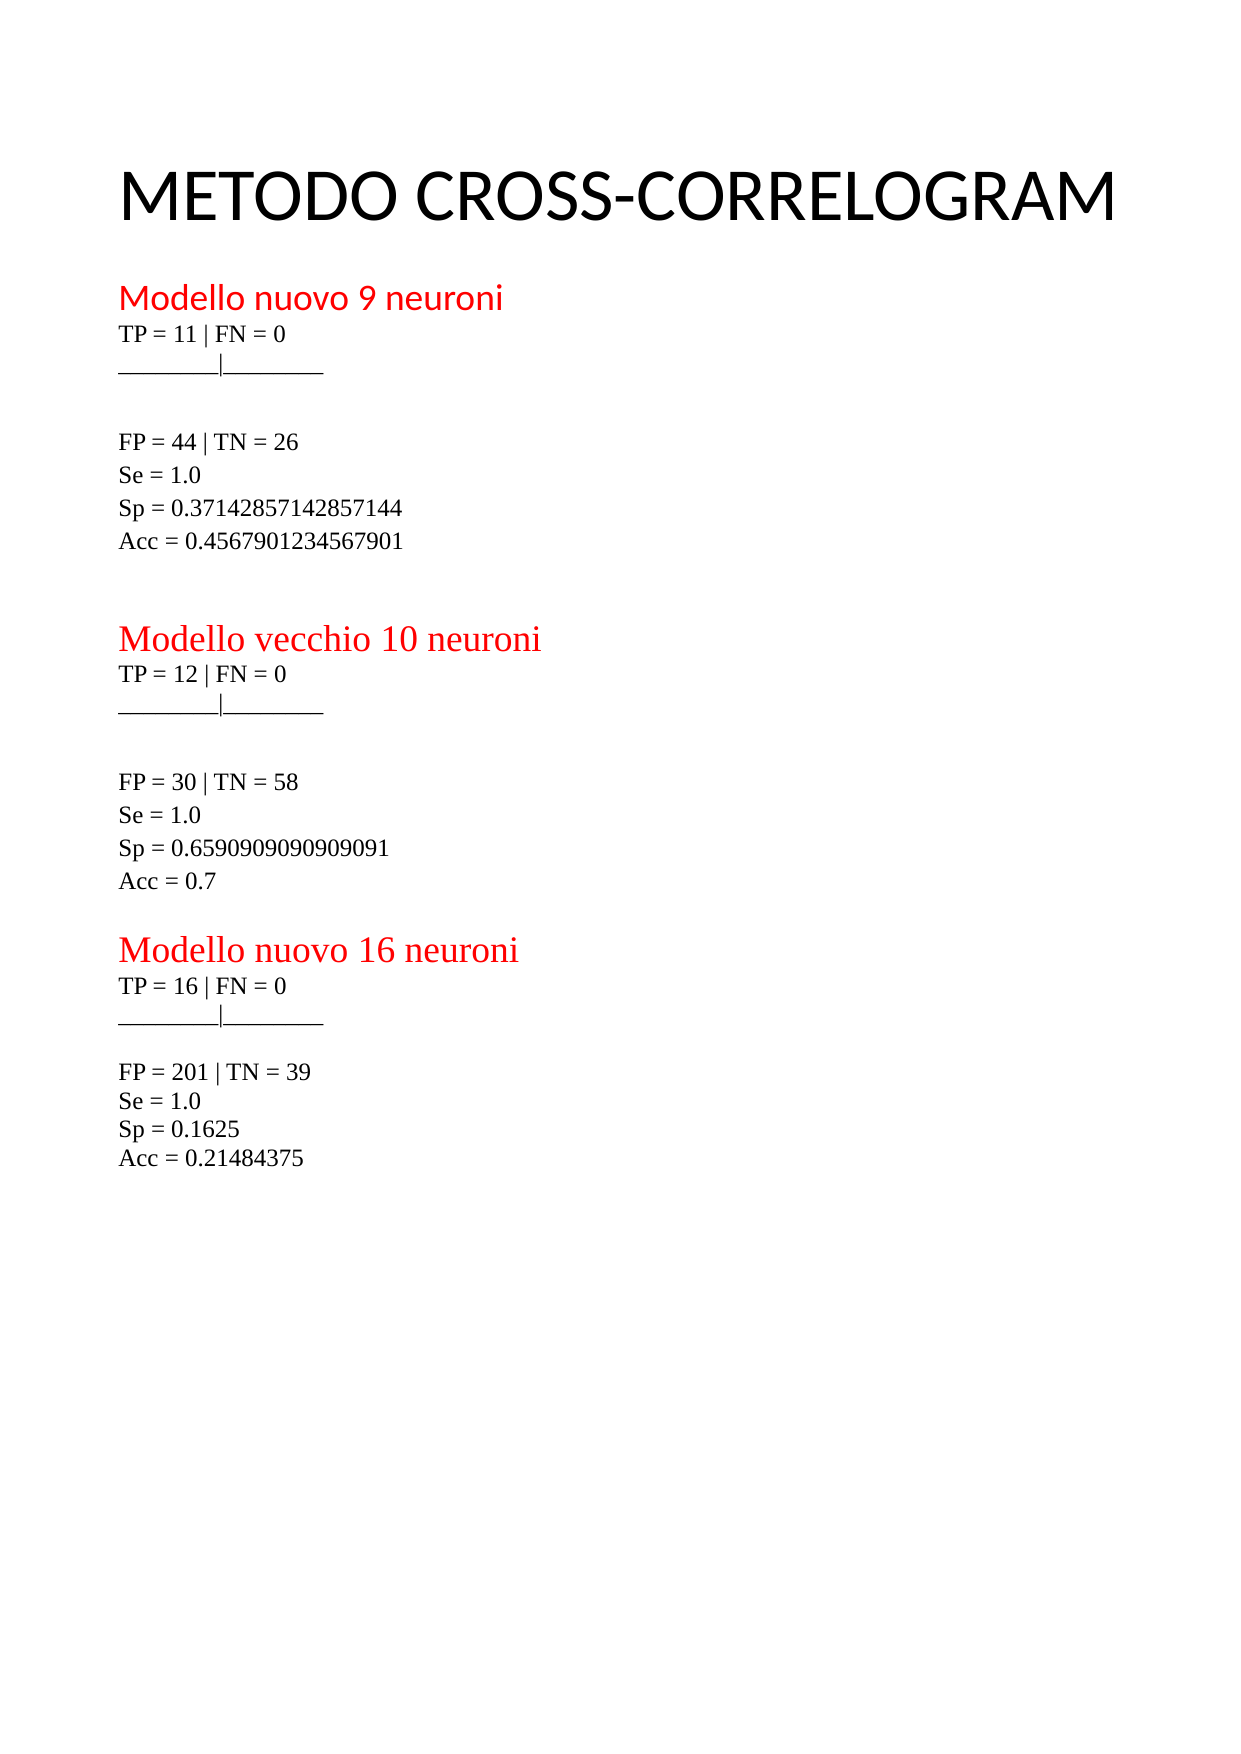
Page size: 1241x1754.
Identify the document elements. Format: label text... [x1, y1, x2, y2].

text Sp = 0.6590909090909091 [118, 833, 1122, 862]
text FP = 30 | TN = 58 [118, 767, 1122, 796]
text Se = 1.0 [118, 800, 1122, 828]
text FP = 201 | TN = 39 [118, 1057, 1122, 1086]
text Modello nuovo 9 neuroni [118, 274, 1122, 319]
text Modello nuovo 16 neuroni [118, 928, 1122, 971]
text Se = 1.0 [118, 1086, 1122, 1114]
text ________|________ [118, 999, 1122, 1028]
text Modello vecchio 10 neuroni [118, 616, 1122, 659]
text TP = 12 | FN = 0 [118, 659, 1122, 688]
text ________|________ [118, 348, 1122, 377]
text Acc = 0.4567901234567901 [118, 526, 1122, 554]
text METODO CROSS-CORRELOGRAM [118, 148, 1122, 239]
text ________|________ [118, 688, 1122, 717]
text Acc = 0.21484375 [118, 1143, 1122, 1172]
text Se = 1.0 [118, 460, 1122, 488]
text FP = 44 | TN = 26 [118, 427, 1122, 456]
text TP = 11 | FN = 0 [118, 319, 1122, 348]
text TP = 16 | FN = 0 [118, 971, 1122, 999]
text Sp = 0.37142857142857144 [118, 493, 1122, 522]
text Sp = 0.1625 [118, 1114, 1122, 1143]
text Acc = 0.7 [118, 866, 1122, 894]
